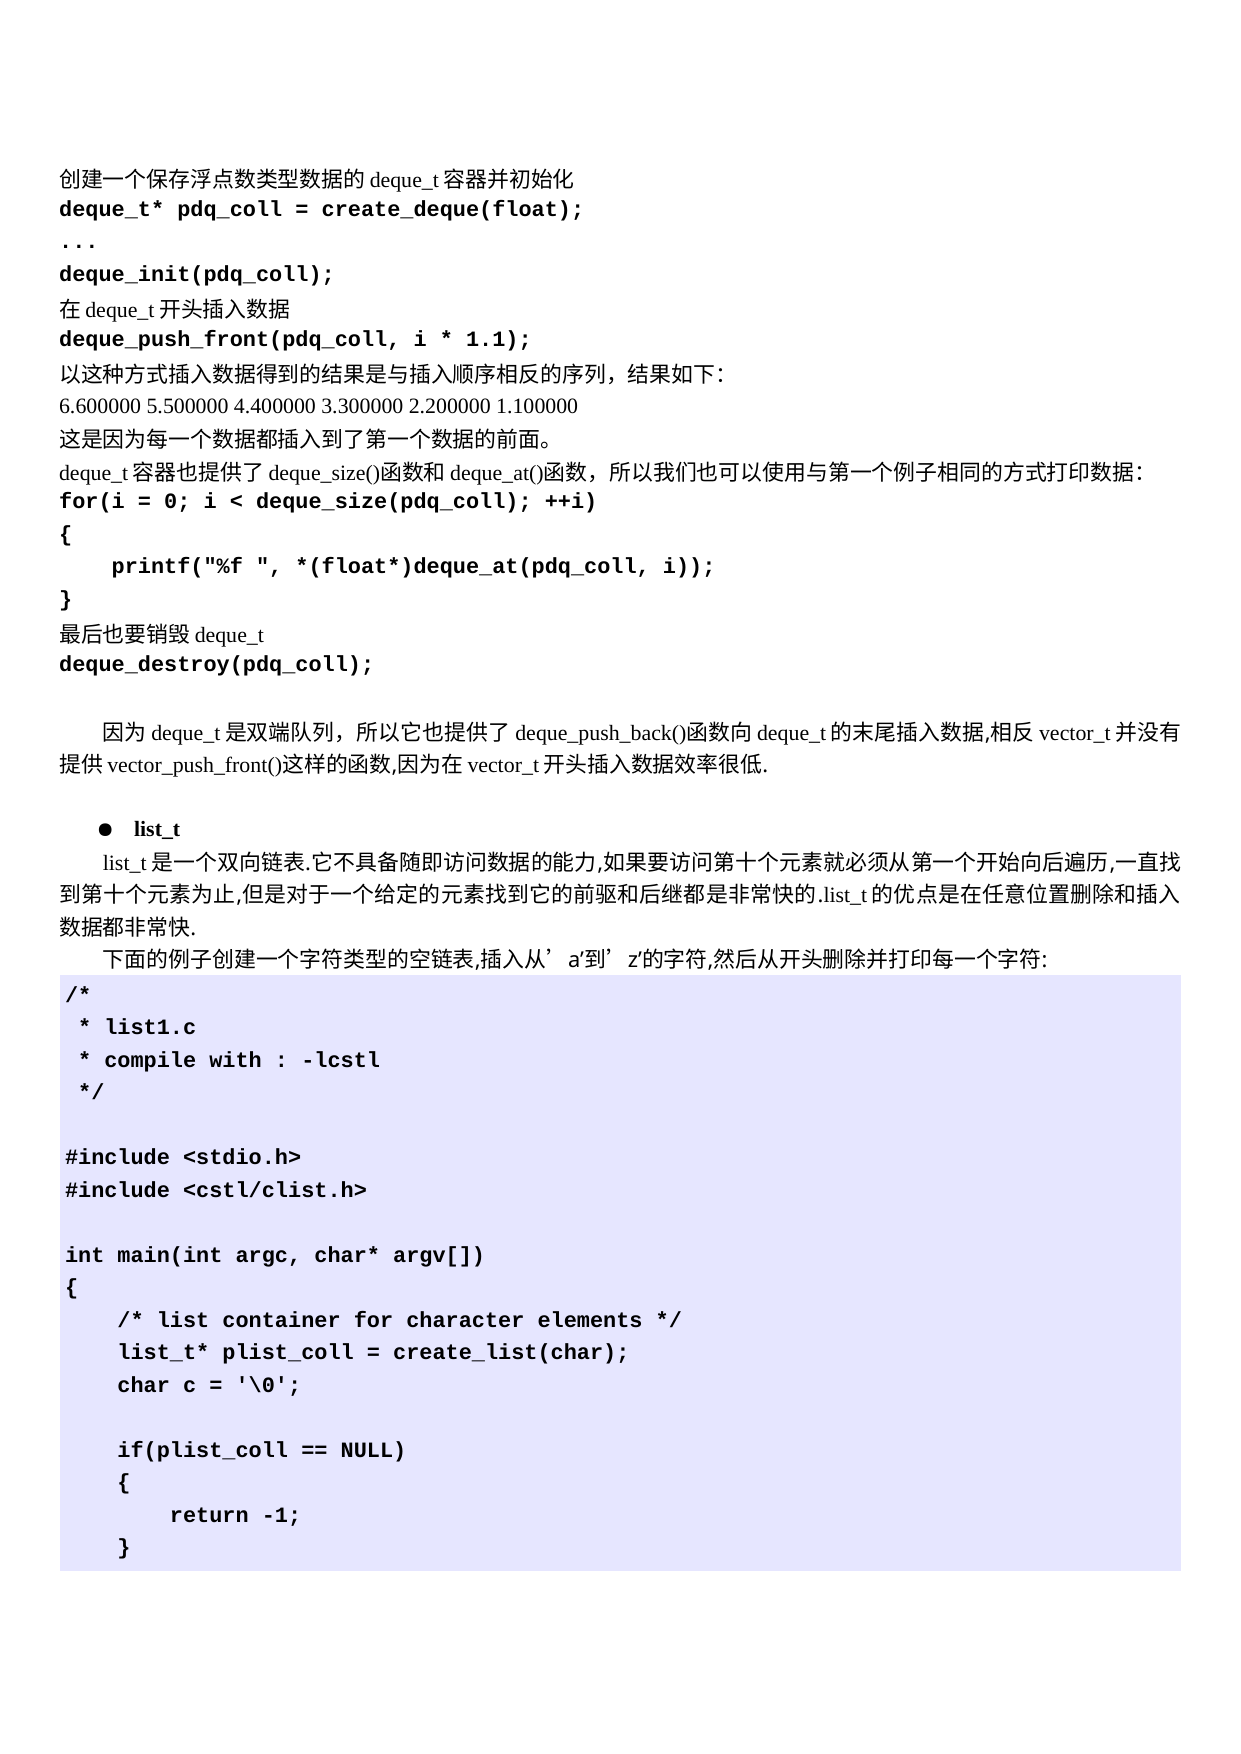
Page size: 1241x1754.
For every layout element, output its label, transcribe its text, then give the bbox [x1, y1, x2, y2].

text 6.600000 5.500000 4.400000 3.300000 2.200000 1.100000 [59, 389, 1181, 422]
text deque_t* pdq_coll = create_deque(float); [59, 194, 1181, 227]
text 创建一个保存浮点数类型数据的deque_t容器并初始化 [59, 162, 1181, 194]
text for(i = 0; i < deque_size(pdq_coll); ++i) [59, 487, 1181, 519]
text 下面的例子创建一个字符类型的空链表,插入从’a’到’z’的字符,然后从开头删除并打印每一个字符: [59, 942, 1181, 974]
text } [59, 584, 1181, 617]
text deque_destroy(pdq_coll); [59, 649, 1181, 682]
text { [59, 519, 1181, 552]
text 这是因为每一个数据都插入到了第一个数据的前面。 [59, 422, 1181, 454]
text 以这种方式插入数据得到的结果是与插入顺序相反的序列，结果如下： [59, 357, 1181, 389]
list list_t [96, 812, 1181, 844]
text 在deque_t开头插入数据 [59, 292, 1181, 324]
text deque_init(pdq_coll); [59, 259, 1181, 292]
text printf("%f ", *(float*)deque_at(pdq_coll, i)); [59, 552, 1181, 584]
text deque_t容器也提供了deque_size()函数和deque_at()函数，所以我们也可以使用与第一个例子相同的方式打印数据： [59, 454, 1181, 487]
text deque_push_front(pdq_coll, i * 1.1); [59, 324, 1181, 357]
text 因为deque_t是双端队列，所以它也提供了deque_push_back()函数向deque_t的末尾插入数据,相反vector_t并没有提供vector_push_front()这样的函数,因为在vector_t开头插入数据效率很低. [59, 714, 1181, 779]
text 最后也要销毁deque_t [59, 617, 1181, 649]
table_header /* * list1.c * compile with : -lcstl */ #include <stdio.h> #include <cstl/clist.h> int main(int argc, char* argv[]) { /* list container for character elements */ list_t* plist_coll = create_list(char); char c = '\0'; if(plist_coll == NULL) { return -1; } [60, 975, 1181, 1571]
text list_t是一个双向链表.它不具备随即访问数据的能力,如果要访问第十个元素就必须从第一个开始向后遍历,一直找到第十个元素为止,但是对于一个给定的元素找到它的前驱和后继都是非常快的.list_t的优点是在任意位置删除和插入数据都非常快. [59, 844, 1181, 942]
text ... [59, 227, 1181, 259]
